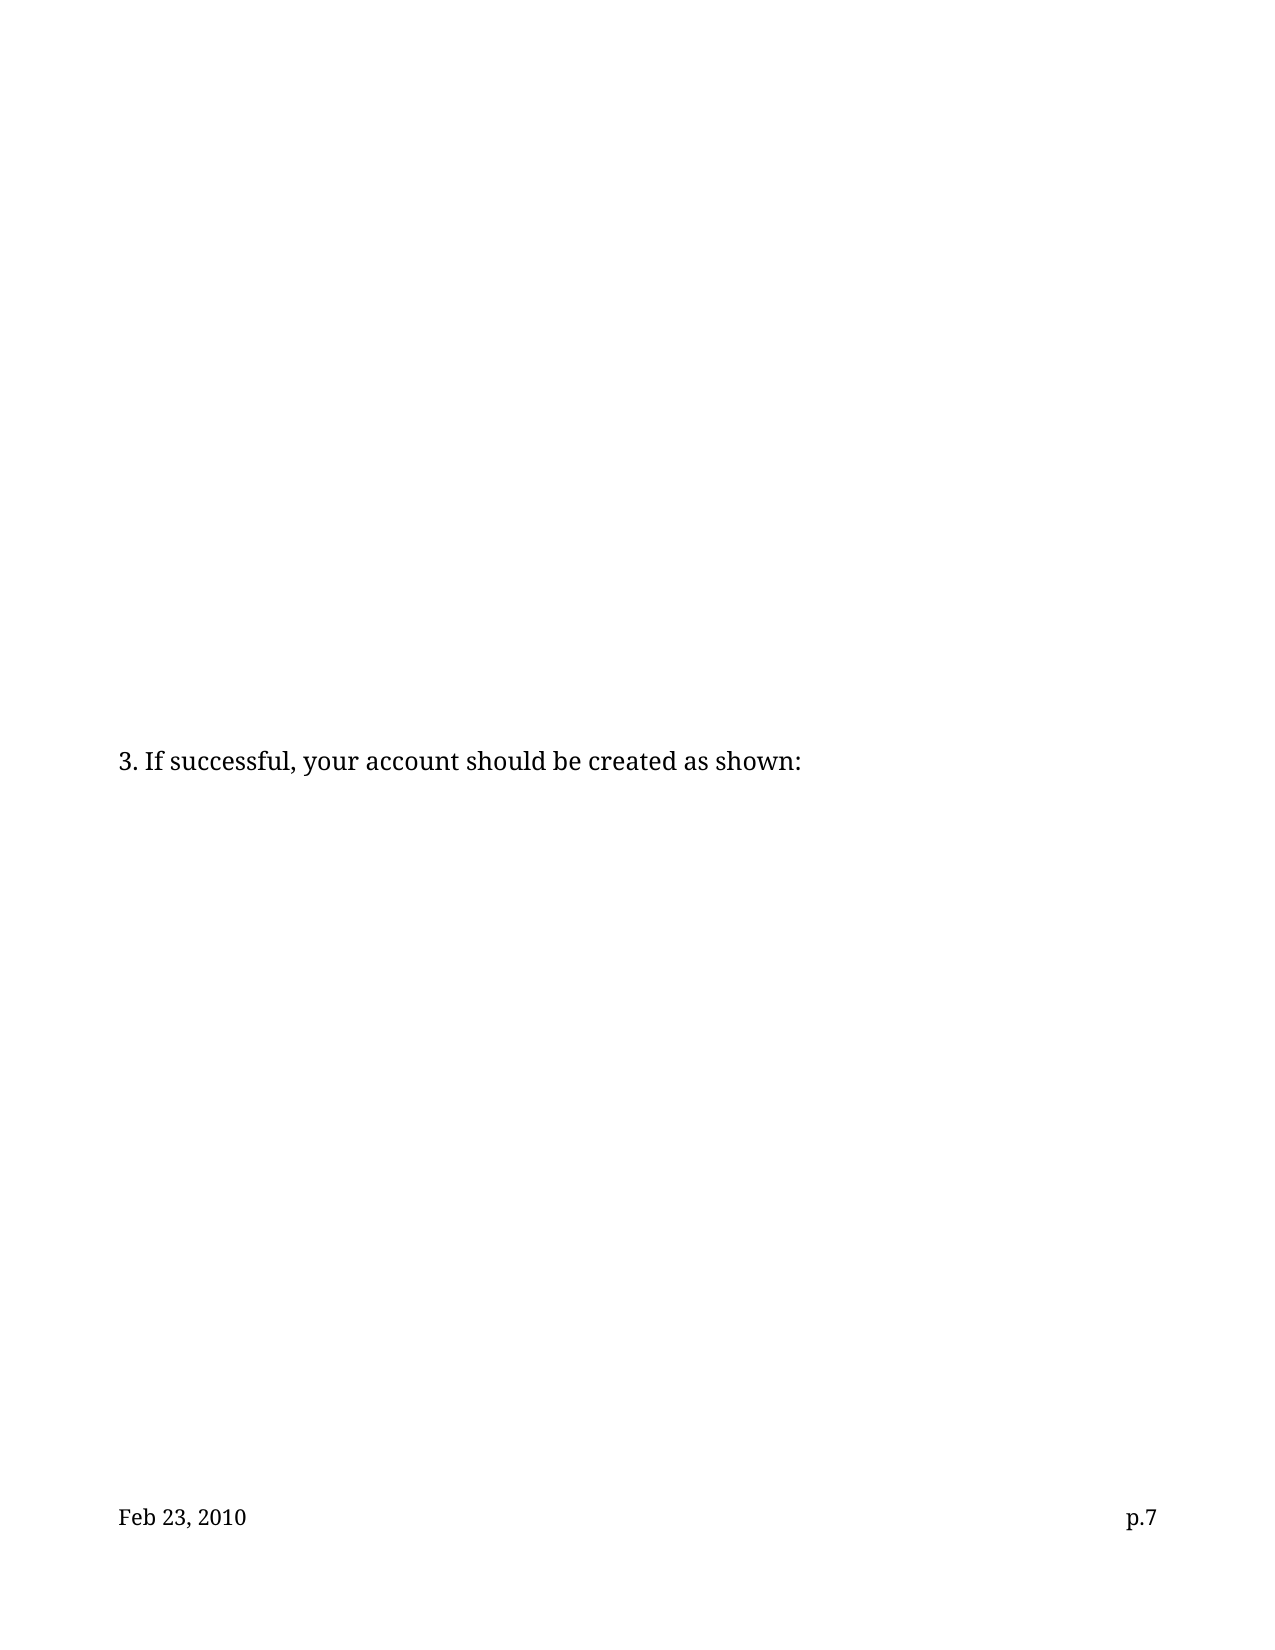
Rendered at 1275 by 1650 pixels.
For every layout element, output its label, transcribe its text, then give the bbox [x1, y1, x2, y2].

text 3. If successful, your account should be created as shown: [118, 743, 1157, 777]
